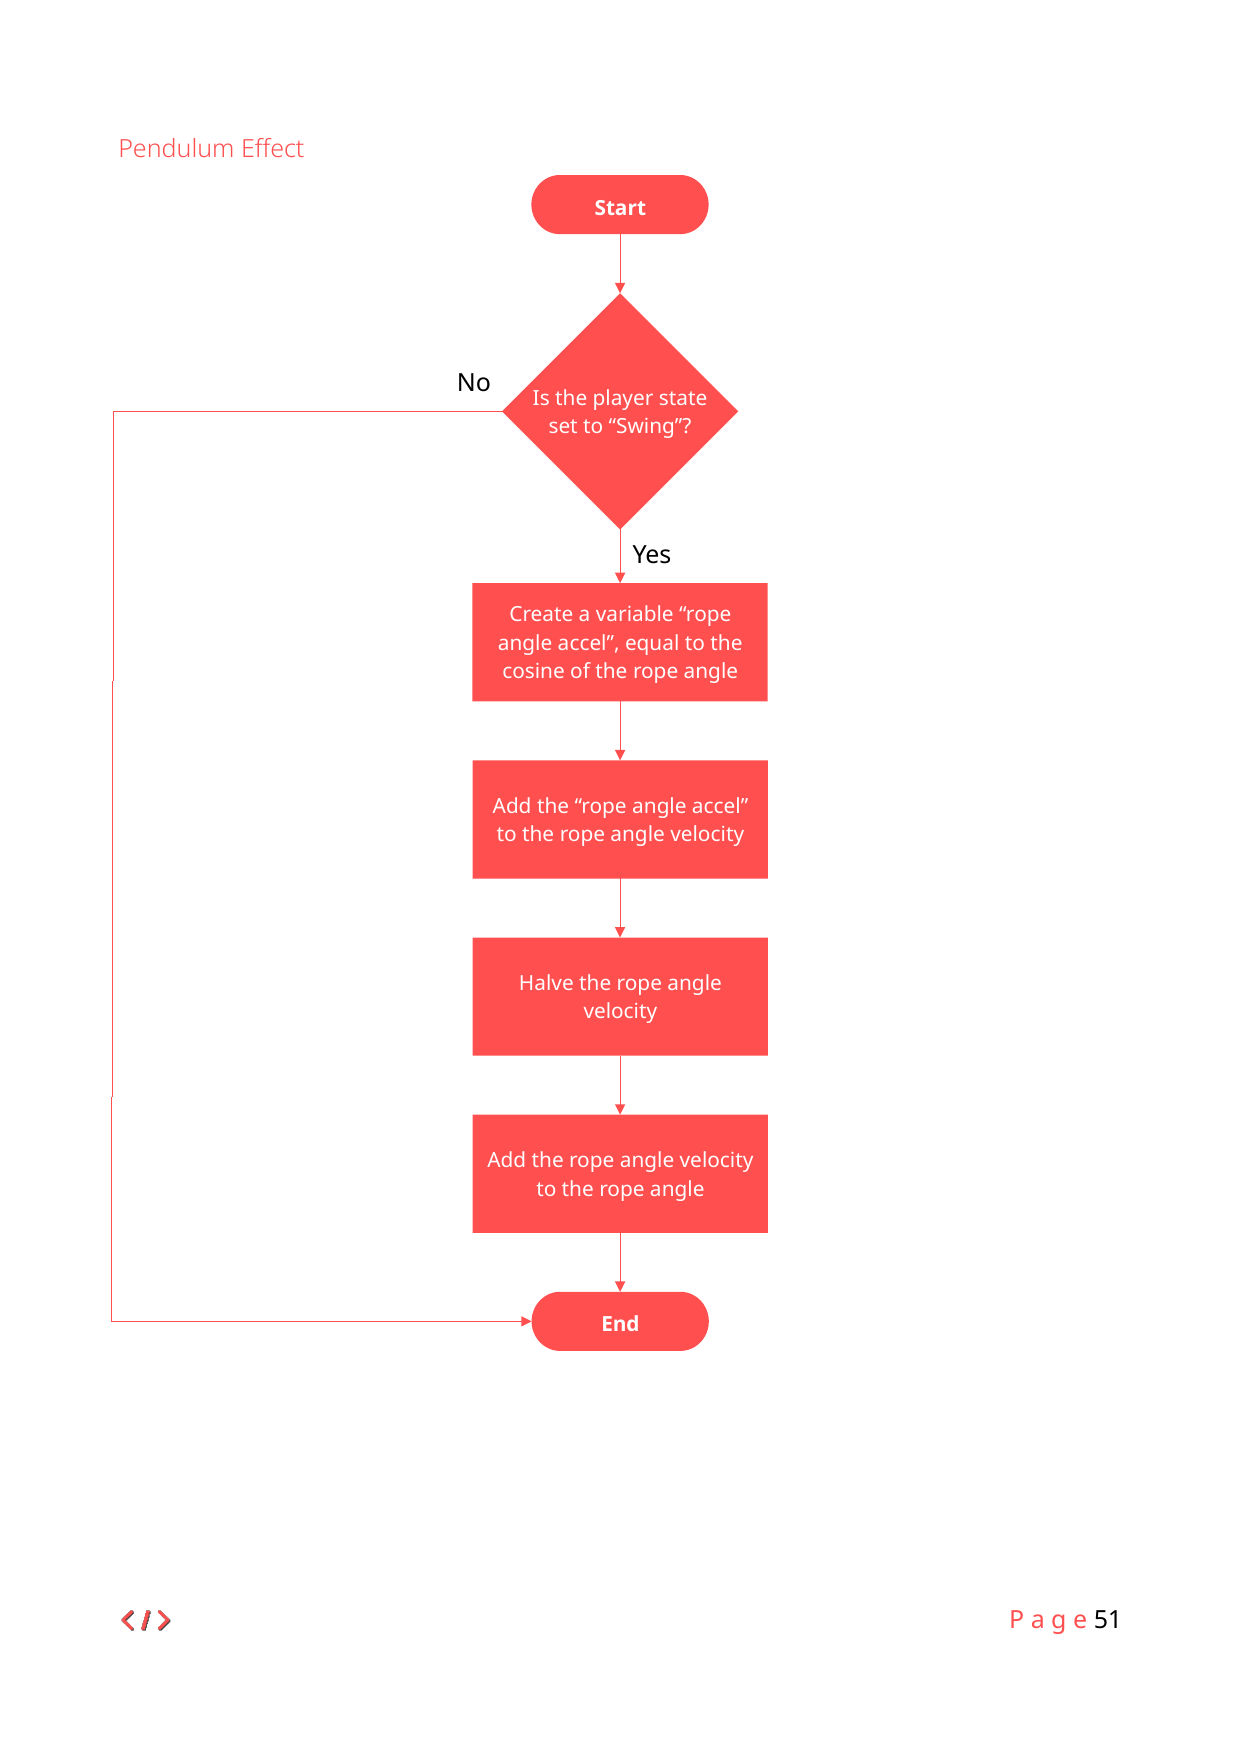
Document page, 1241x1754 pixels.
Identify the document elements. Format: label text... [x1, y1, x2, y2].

text Add the “rope angle accel” to the rope angle velocity [481, 791, 759, 848]
text End [549, 1309, 691, 1333]
picture [116, 1591, 175, 1649]
text Add the rope angle velocity to the rope angle [481, 1145, 759, 1202]
text Start [549, 193, 691, 217]
text Create a variable “rope angle accel”, equal to the cosine of the rope angle [481, 599, 759, 685]
subtitle Pendulum Effect [118, 131, 1122, 165]
text Halve the rope angle velocity [481, 968, 759, 1025]
